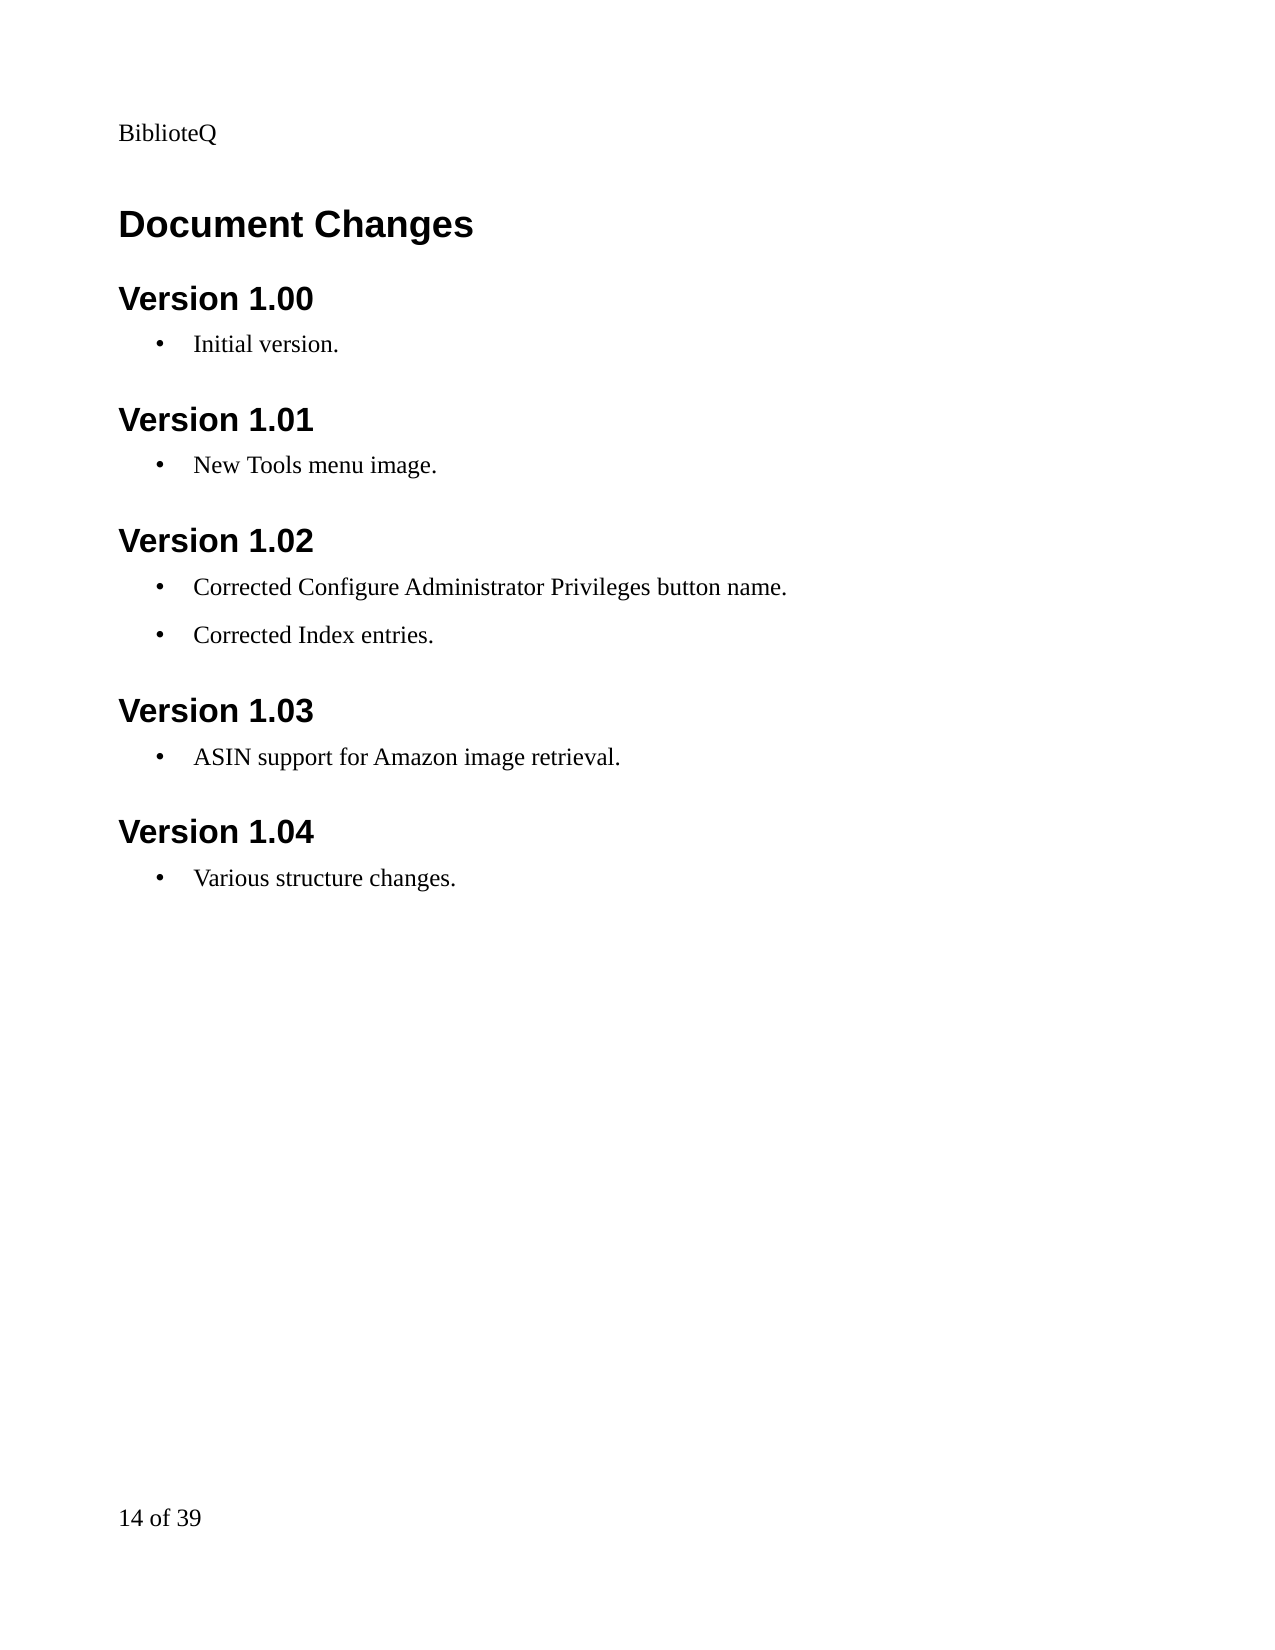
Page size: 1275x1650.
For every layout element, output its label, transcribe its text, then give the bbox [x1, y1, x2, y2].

list ASIN support for Amazon image retrieval. [156, 742, 1157, 770]
list Corrected Configure Administrator Privileges button name. [156, 572, 1157, 600]
list New Tools menu image. [156, 451, 1157, 479]
subtitle Version 1.00 [118, 278, 1157, 317]
subtitle Document Changes [118, 201, 1157, 245]
subtitle Version 1.02 [118, 520, 1157, 559]
list Various structure changes. [156, 863, 1157, 891]
list Corrected Index entries. [156, 621, 1157, 649]
subtitle Version 1.04 [118, 812, 1157, 850]
subtitle Version 1.03 [118, 691, 1157, 729]
subtitle Version 1.01 [118, 399, 1157, 438]
list Initial version. [156, 329, 1157, 358]
